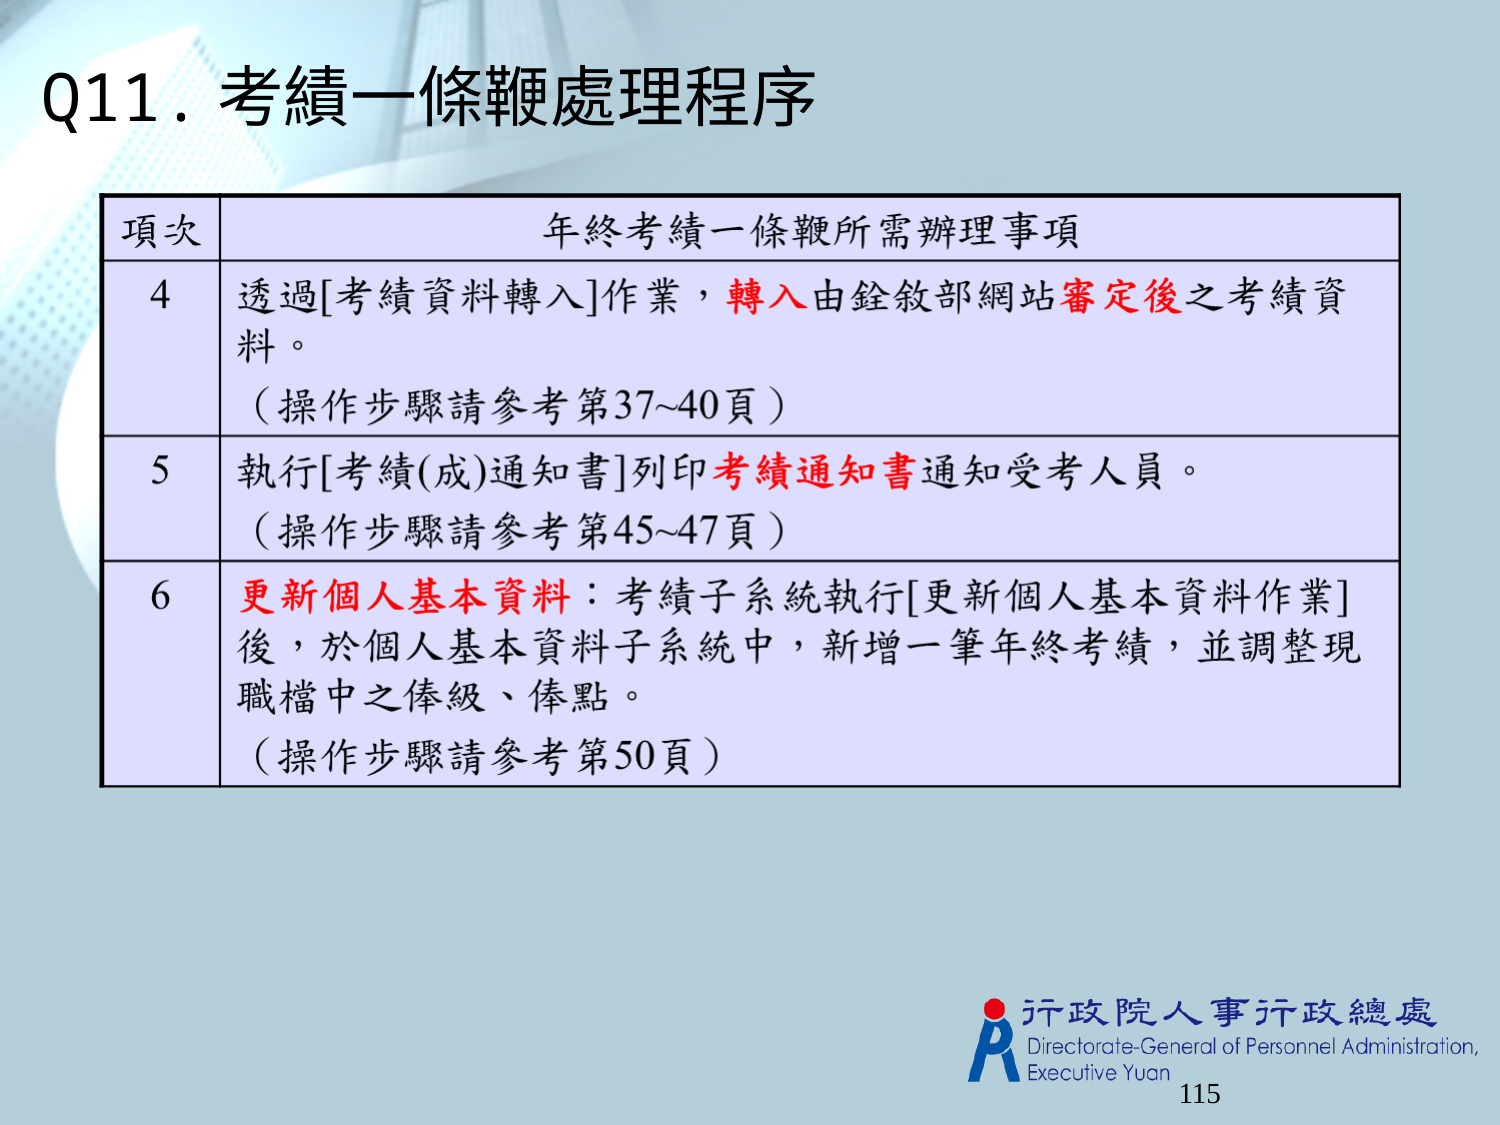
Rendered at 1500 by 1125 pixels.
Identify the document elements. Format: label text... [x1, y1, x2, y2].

text_box Q11.考績一條鞭處理程序 [41, 55, 1388, 135]
picture [93, 190, 1401, 804]
text_box [1163, 1066, 1477, 1125]
